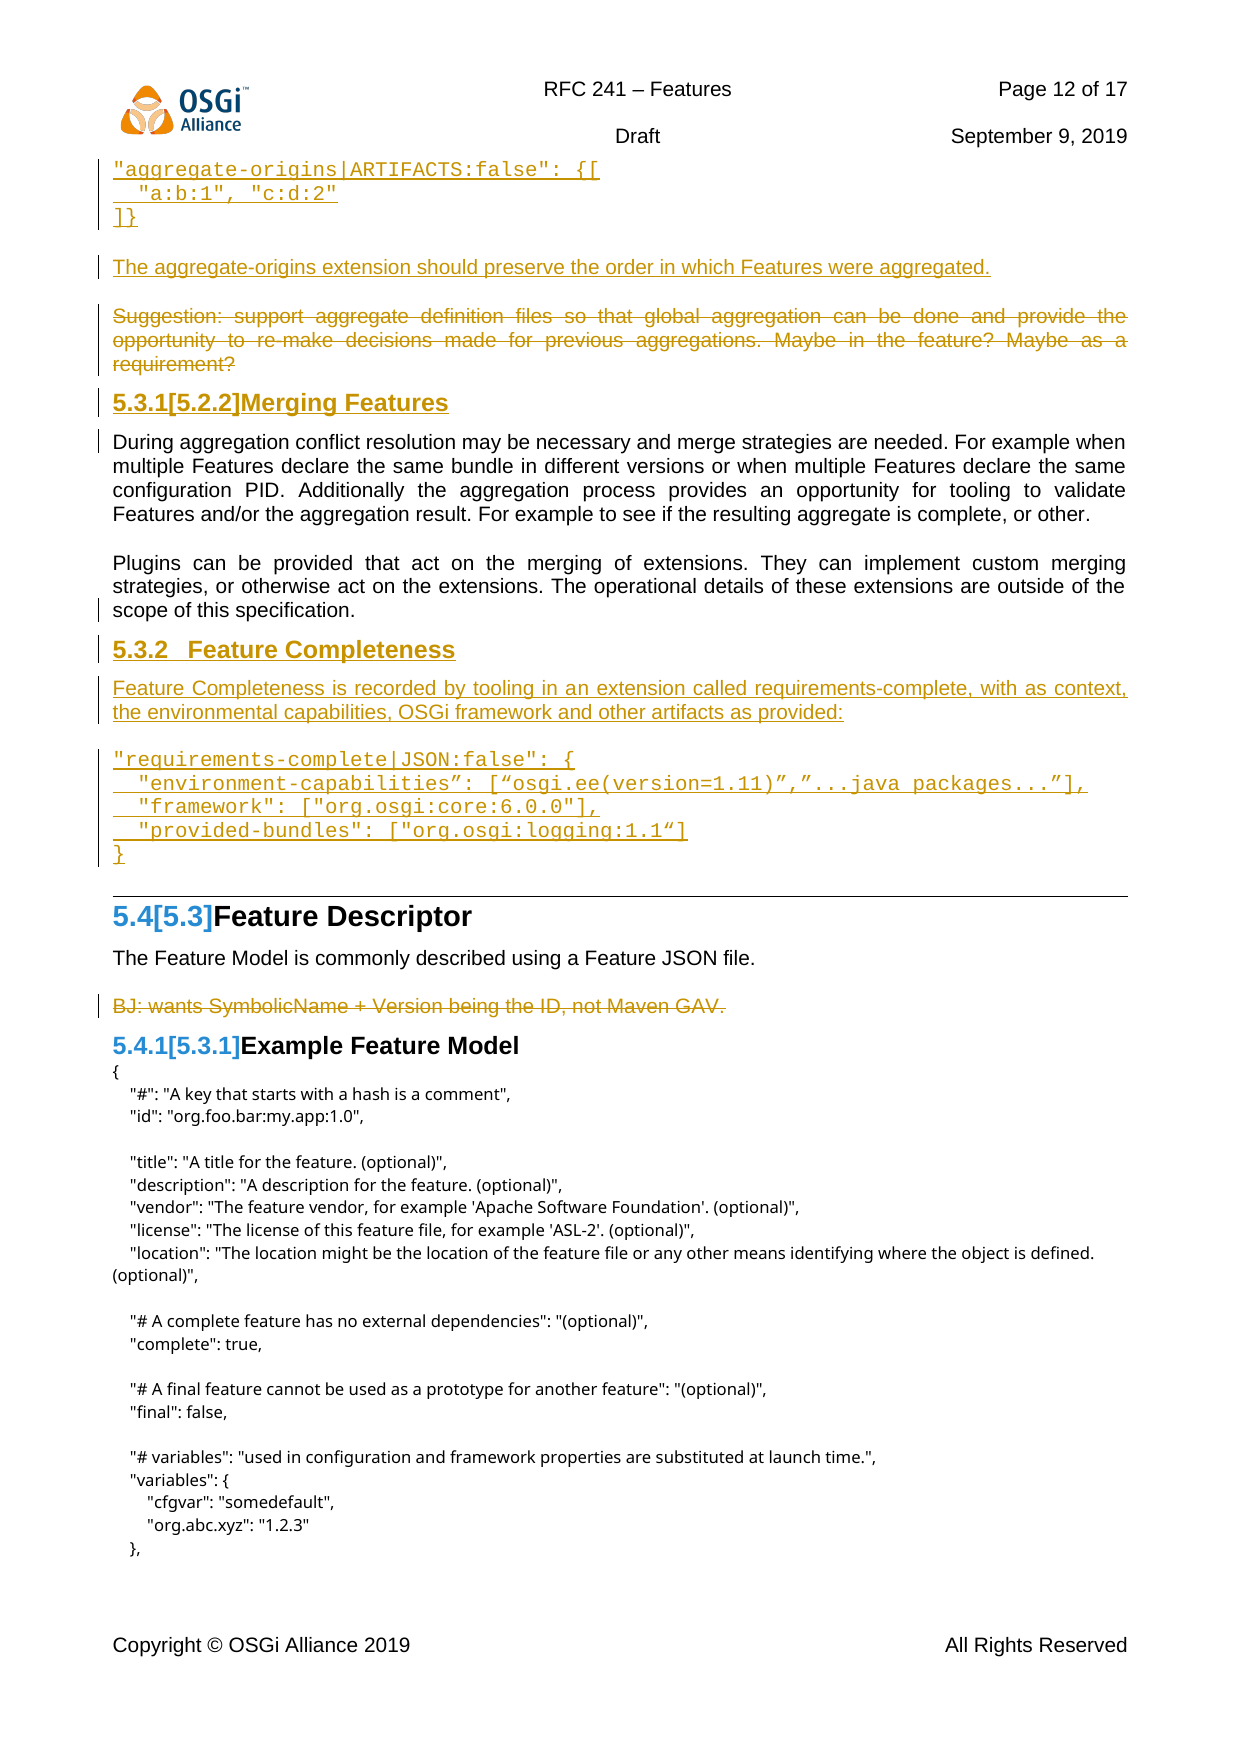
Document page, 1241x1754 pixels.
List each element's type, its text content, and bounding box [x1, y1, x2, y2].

text "aggregate-origins|ARTIFACTS:false": {[ "a:b:1", "c:d:2" ]} [112, 159, 1128, 230]
text "id": "org.foo.bar:my.app:1.0", [112, 1105, 1128, 1128]
text "vendor": "The feature vendor, for example 'Apache Software Foundation'. (optional)", [112, 1196, 1128, 1218]
subtitle Example Feature Model [112, 1031, 1128, 1059]
text "# variables": "used in configuration and framework properties are substituted at launch time.", [112, 1446, 1128, 1468]
text "description": "A description for the feature. (optional)", [112, 1173, 1128, 1196]
text "org.abc.xyz": "1.2.3" [112, 1514, 1128, 1536]
subtitle Feature Descriptor [112, 897, 1128, 933]
text "#": "A key that starts with a hash is a comment", [112, 1082, 1128, 1105]
text The Feature Model is commonly described using a Feature JSON file. [112, 945, 1128, 969]
text { [112, 1059, 1128, 1082]
text "# A complete feature has no external dependencies": "(optional)", [112, 1309, 1128, 1332]
text "cfgvar": "somedefault", [112, 1491, 1128, 1514]
subtitle Merging Features [112, 388, 1128, 417]
subtitle Feature Completeness [112, 635, 1128, 663]
text "requirements-complete|JSON:false": { "environment-capabilities”: [“osgi.ee(version=1.11)”,”...java packages...”], "framework": ["org.osgi:core:6.0.0"], "provided-bundles": ["org.osgi:logging:1.1“] } [112, 749, 1128, 867]
picture [113, 78, 257, 142]
text "# A final feature cannot be used as a prototype for another feature": "(optional)", [112, 1377, 1128, 1400]
text "complete": true, [112, 1332, 1128, 1355]
text "location": "The location might be the location of the feature file or any other means identifying where the object is defined. (optional)", [112, 1241, 1128, 1287]
text The aggregate-origins extension should preserve the order in which Features were aggregated. [112, 255, 1128, 279]
text "variables": { [112, 1468, 1128, 1491]
text the environmental capabilities, OSGi framework and other artifacts as provided: [112, 698, 1128, 724]
text Plugins can be provided that act on the merging of extensions. They can implement custom merging strategies, or otherwise act on the extensions. The operational details of these extensions are outside of the scope of this specification. [112, 550, 1128, 622]
text "license": "The license of this feature file, for example 'ASL-2'. (optional)", [112, 1218, 1128, 1241]
text Feature Completeness is recorded by tooling in an extension called requirements-complete, with as context, [112, 676, 1128, 697]
text "title": "A title for the feature. (optional)", [112, 1150, 1128, 1173]
text }, [112, 1536, 1128, 1559]
text "final": false, [112, 1400, 1128, 1423]
text During aggregation conflict resolution may be necessary and merge strategies are needed. For example when multiple Features declare the same bundle in different versions or when multiple Features declare the same configuration PID. Additionally the aggregation process provides an opportunity for tooling to validate Features and/or the aggregation result. For example to see if the resulting aggregate is complete, or other. [112, 429, 1128, 525]
